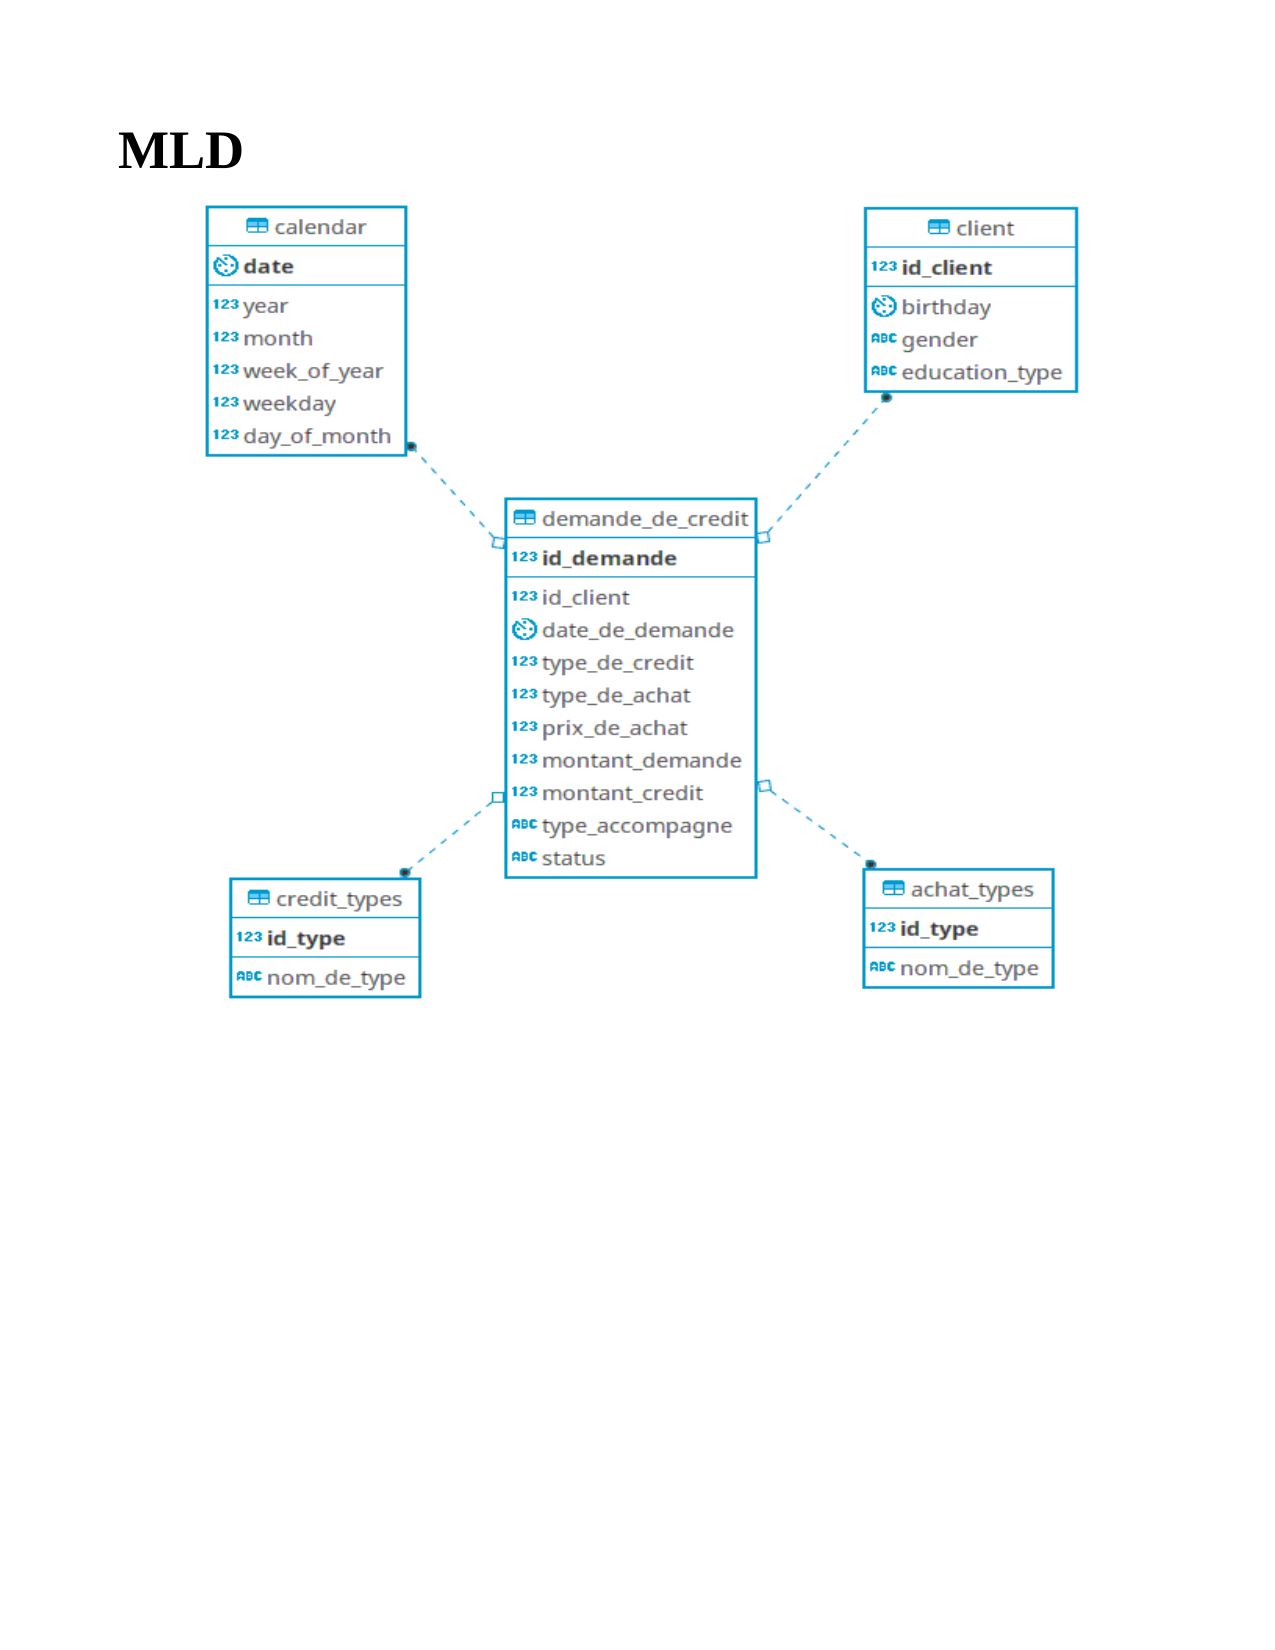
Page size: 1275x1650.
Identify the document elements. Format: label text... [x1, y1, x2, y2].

text MLD [118, 118, 1157, 180]
picture [170, 180, 1105, 1027]
